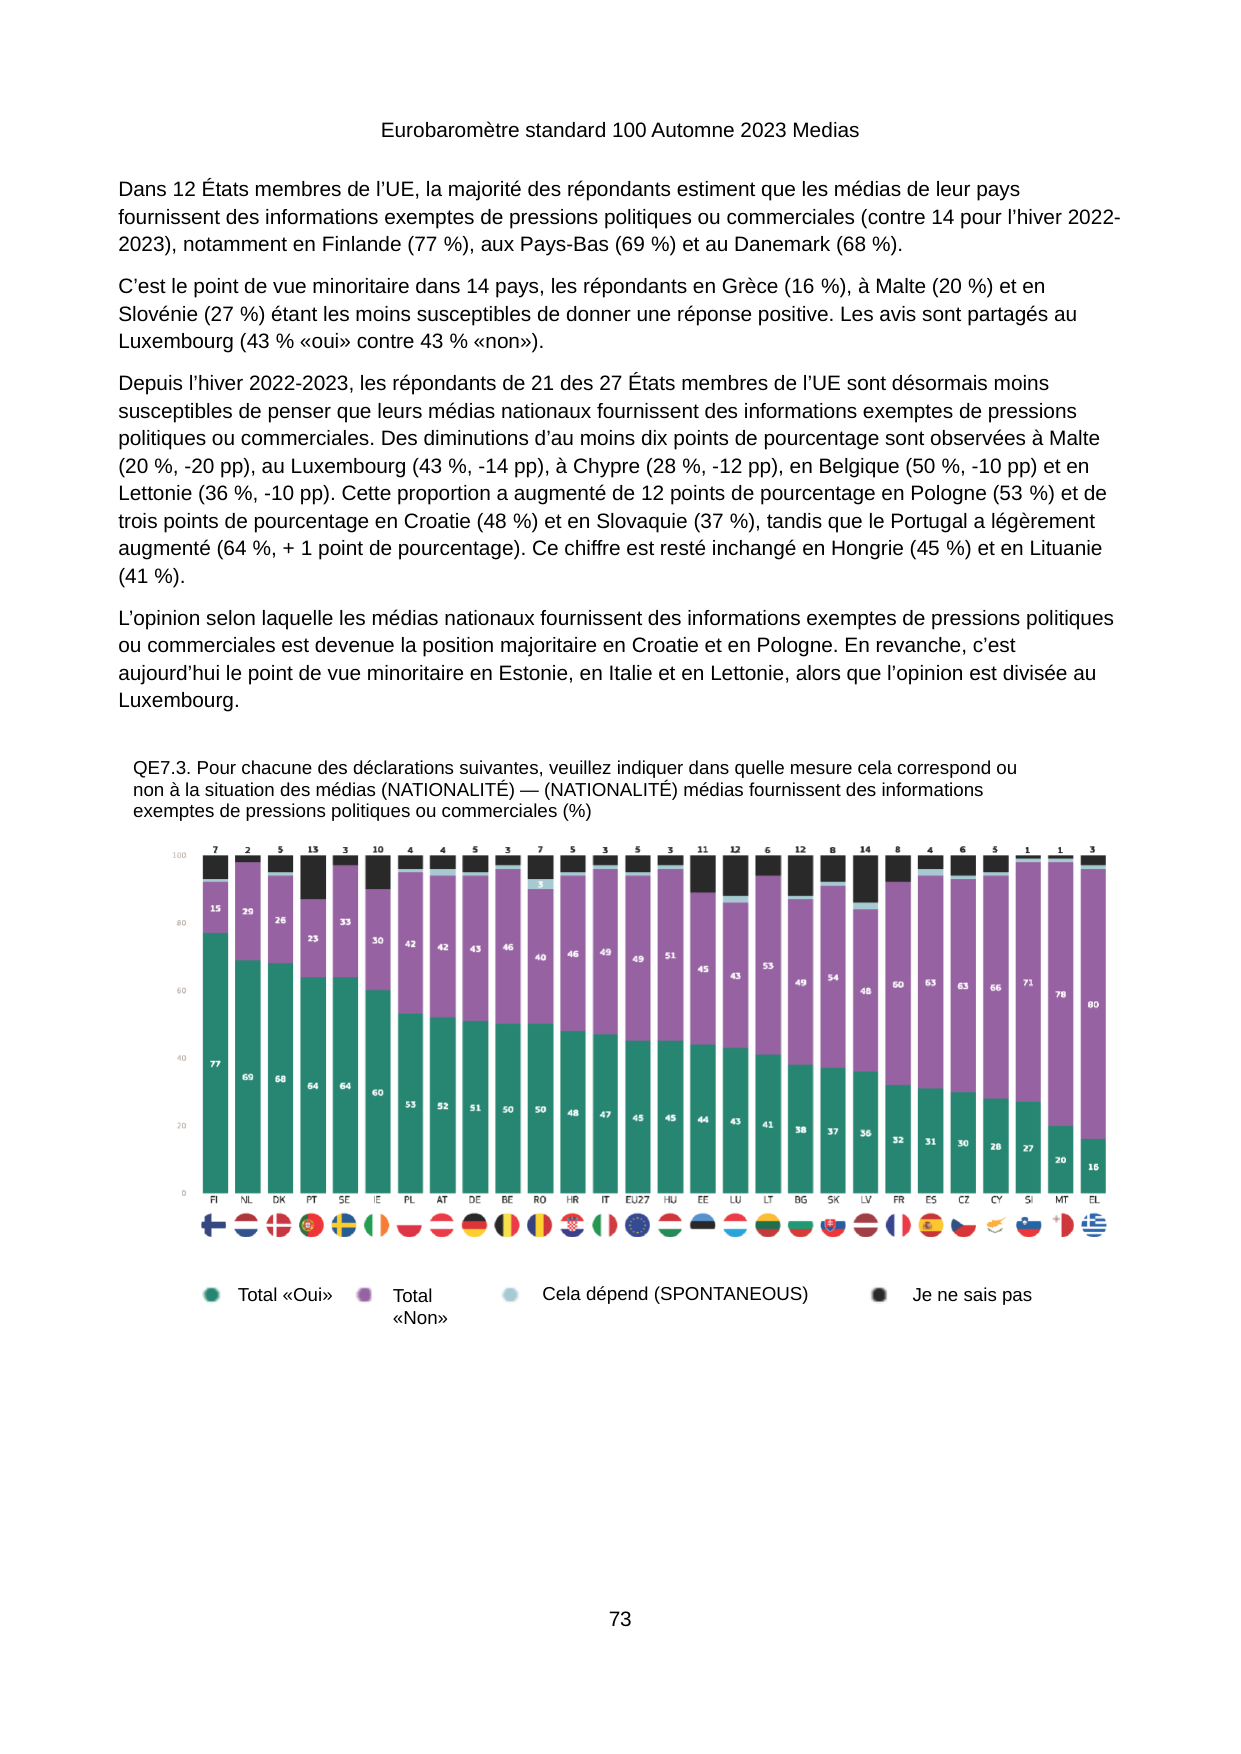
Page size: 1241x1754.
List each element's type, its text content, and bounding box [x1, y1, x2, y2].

text Depuis l’hiver 2022-2023, les répondants de 21 des 27 États membres de l’UE sont désormais moins susceptibles de penser que leurs médias nationaux fournissent des informations exemptes de pressions politiques ou commerciales. Des diminutions d’au moins dix points de pourcentage sont observées à Malte (20 %, -20 pp), au Luxembourg (43 %, -14 pp), à Chypre (28 %, -12 pp), en Belgique (50 %, -10 pp) et en Lettonie (36 %, -10 pp). Cette proportion a augmenté de 12 points de pourcentage en Pologne (53 %) et de trois points de pourcentage en Croatie (48 %) et en Slovaquie (37 %), tandis que le Portugal a légèrement augmenté (64 %, + 1 point de pourcentage). Ce chiffre est resté inchangé en Hongrie (45 %) et en Lituanie (41 %). [118, 371, 1122, 588]
picture [419, 1315, 424, 1323]
picture [165, 838, 1116, 1246]
text Dans 12 États membres de l’UE, la majorité des répondants estiment que les médias de leur pays fournissent des informations exemptes de pressions politiques ou commerciales (contre 14 pour l’hiver 2022-2023), notamment en Finlande (77 %), aux Pays-Bas (69 %) et au Danemark (68 %). [118, 177, 1122, 256]
picture [184, 1252, 891, 1323]
picture [406, 1314, 412, 1323]
text C’est le point de vue minoritaire dans 14 pays, les répondants en Grèce (16 %), à Malte (20 %) et en Slovénie (27 %) étant les moins susceptibles de donner une réponse positive. Les avis sont partagés au Luxembourg (43 % «oui» contre 43 % «non»). [118, 274, 1122, 353]
text L’opinion selon laquelle les médias nationaux fournissent des informations exemptes de pressions politiques ou commerciales est devenue la position majoritaire en Croatie et en Pologne. En revanche, c’est aujourd’hui le point de vue minoritaire en Estonie, en Italie et en Lettonie, alors que l’opinion est divisée au Luxembourg. [118, 606, 1122, 712]
